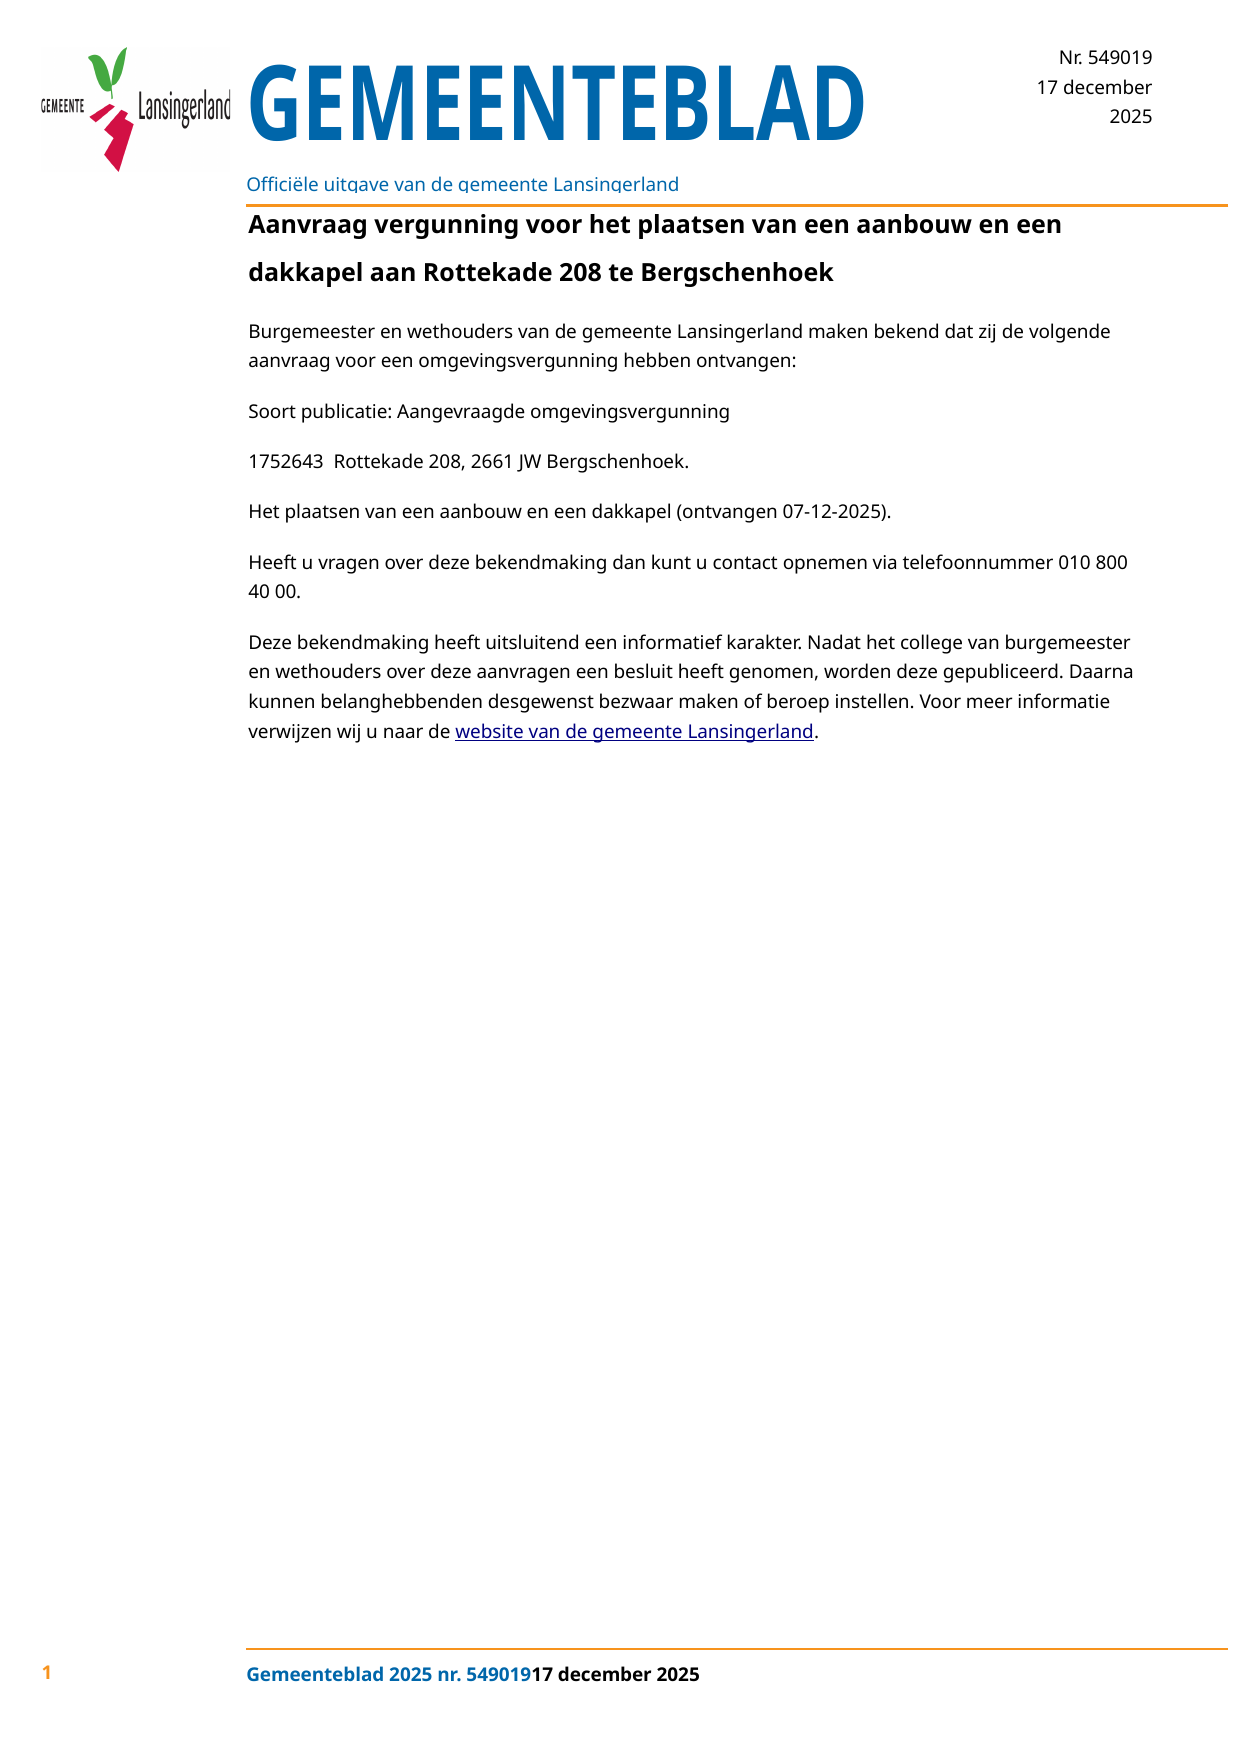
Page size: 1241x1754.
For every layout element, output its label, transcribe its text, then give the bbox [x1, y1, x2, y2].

text Soort publicatie: Aangevraagde omgevingsvergunning [248, 398, 1152, 424]
text 1752643 Rottekade 208, 2661 JW Bergschenhoek. [248, 448, 1152, 474]
text Deze bekendmaking heeft uitsluitend een informatief karakter. Nadat het college van burgemeester en wethouders over deze aanvragen een besluit heeft genomen, worden deze gepubliceerd. Daarna kunnen belanghebbenden desgewenst bezwaar maken of beroep instellen. Voor meer informatie verwijzen wij u naar de website van de gemeente Lansingerland. [248, 629, 1152, 744]
picture [41, 47, 231, 172]
text Aanvraag vergunning voor het plaatsen van een aanbouw en een dakkapel aan Rottekade 208 te Bergschenhoek [248, 207, 1152, 288]
text Het plaatsen van een aanbouw en een dakkapel (ontvangen 07-12-2025). [248, 499, 1152, 524]
text Heeft u vragen over deze bekendmaking dan kunt u contact opnemen via telefoonnummer 010 800 40 00. [248, 549, 1152, 604]
text Burgemeester en wethouders van de gemeente Lansingerland maken bekend dat zij de volgende aanvraag voor een omgevingsvergunning hebben ontvangen: [248, 318, 1152, 373]
